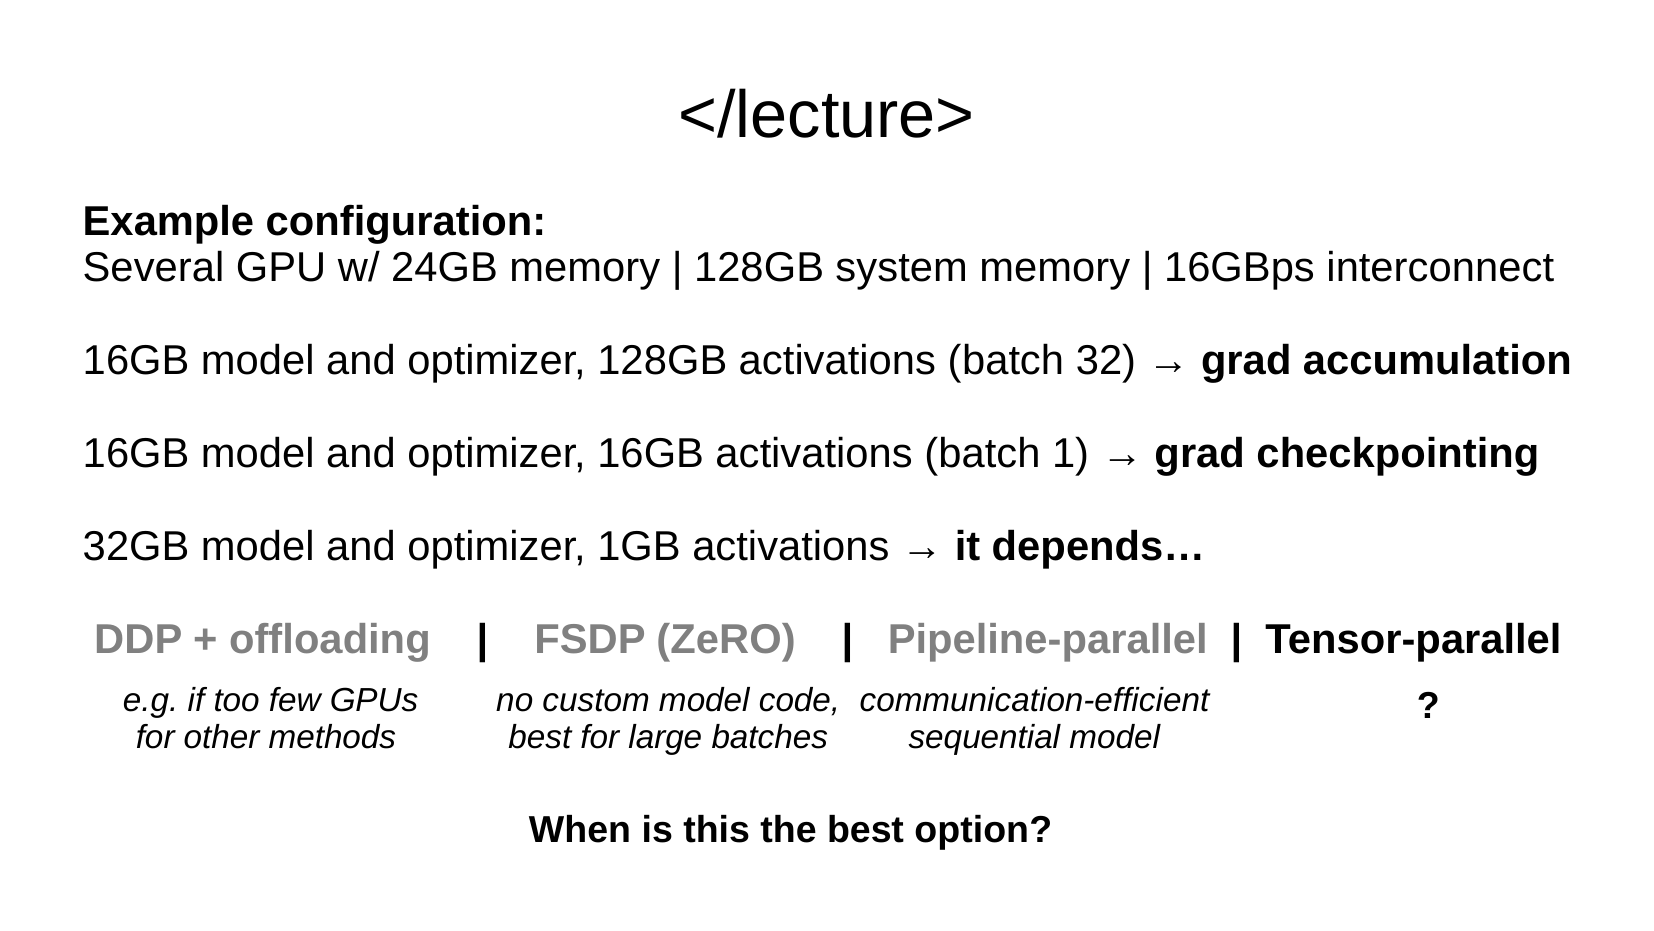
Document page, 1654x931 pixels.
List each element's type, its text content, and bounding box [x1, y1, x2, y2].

text_box [498, 620, 833, 666]
text_box e.g. if too few GPUs for other methods [91, 673, 451, 787]
text_box Example configuration: Several GPU w/ 24GB memory | 128GB system memory | 16GBps interconnect 16GB model and optimizer, 128GB activations (batch 32) → grad accumulation 16GB model and optimizer, 16GB activations (batch 1) → grad checkpointing 32GB model and optimizer, 1GB activations → it depends… DDP + offloading | FSDP (ZeRO) | Pipeline-parallel | Tensor-parallel [82, 174, 1591, 872]
text_box communication-efficient sequential model [862, 673, 1228, 800]
title [82, 37, 1571, 174]
text_box When is this the best option? [409, 800, 1172, 900]
text_box [882, 620, 1217, 666]
text_box ? [1402, 676, 1455, 734]
text_box no custom model code, best for large batches [475, 673, 862, 800]
text_box [91, 620, 451, 666]
